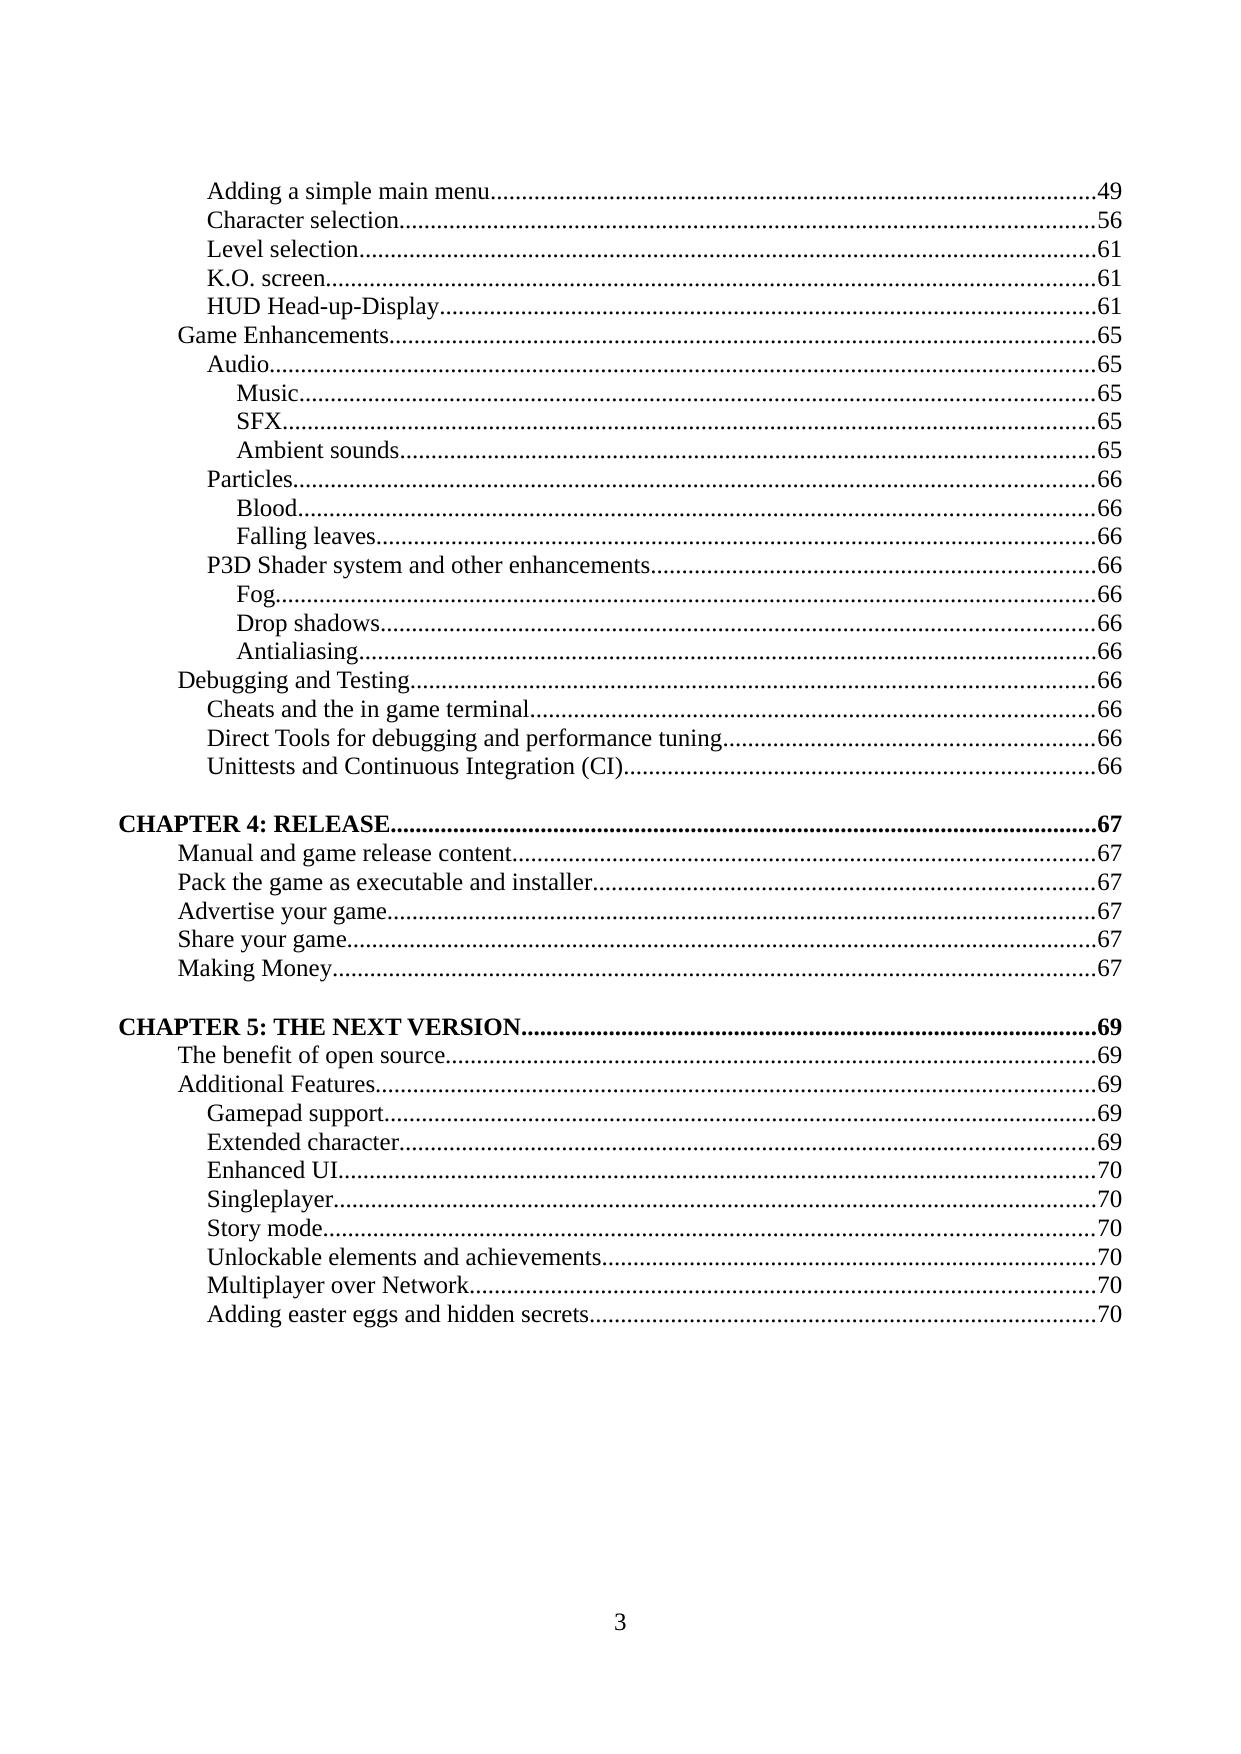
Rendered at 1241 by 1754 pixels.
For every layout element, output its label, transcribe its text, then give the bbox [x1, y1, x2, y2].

text Chapter 5: The next version 69 [118, 1012, 1122, 1040]
text Enhanced UI 70 [207, 1155, 1122, 1184]
text Extended character 69 [207, 1127, 1122, 1155]
text Character selection 56 [207, 205, 1122, 234]
text Adding a simple main menu 49 [207, 176, 1122, 205]
text Story mode 70 [207, 1213, 1122, 1242]
text Audio 65 [207, 349, 1122, 378]
text Drop shadows 66 [236, 608, 1122, 636]
text Cheats and the in game terminal 66 [207, 694, 1122, 723]
text Particles 66 [207, 464, 1122, 493]
text Additional Features 69 [177, 1069, 1122, 1098]
text K.O. screen 61 [207, 263, 1122, 291]
text Singleplayer 70 [207, 1184, 1122, 1213]
text P3D Shader system and other enhancements 66 [207, 550, 1122, 579]
text Advertise your game 67 [177, 896, 1122, 924]
text Adding easter eggs and hidden secrets 70 [207, 1299, 1122, 1328]
text The benefit of open source 69 [177, 1040, 1122, 1069]
text Game Enhancements 65 [177, 320, 1122, 349]
text Debugging and Testing 66 [177, 665, 1122, 694]
text Unittests and Continuous Integration (CI) 66 [207, 751, 1122, 780]
text Antialiasing 66 [236, 636, 1122, 665]
text SFX 65 [236, 406, 1122, 435]
text HUD Head-up-Display 61 [207, 291, 1122, 320]
text Making Money 67 [177, 953, 1122, 982]
text Ambient sounds 65 [236, 435, 1122, 464]
text Gamepad support 69 [207, 1098, 1122, 1127]
text Falling leaves 66 [236, 521, 1122, 550]
text Share your game 67 [177, 924, 1122, 953]
text Direct Tools for debugging and performance tuning 66 [207, 723, 1122, 751]
text Blood 66 [236, 493, 1122, 521]
text Fog 66 [236, 579, 1122, 608]
text Multiplayer over Network 70 [207, 1270, 1122, 1299]
text Unlockable elements and achievements 70 [207, 1242, 1122, 1270]
text Manual and game release content 67 [177, 838, 1122, 867]
text Level selection 61 [207, 234, 1122, 263]
text Chapter 4: Release 67 [118, 809, 1122, 838]
text Pack the game as executable and installer 67 [177, 867, 1122, 896]
text Music 65 [236, 378, 1122, 406]
